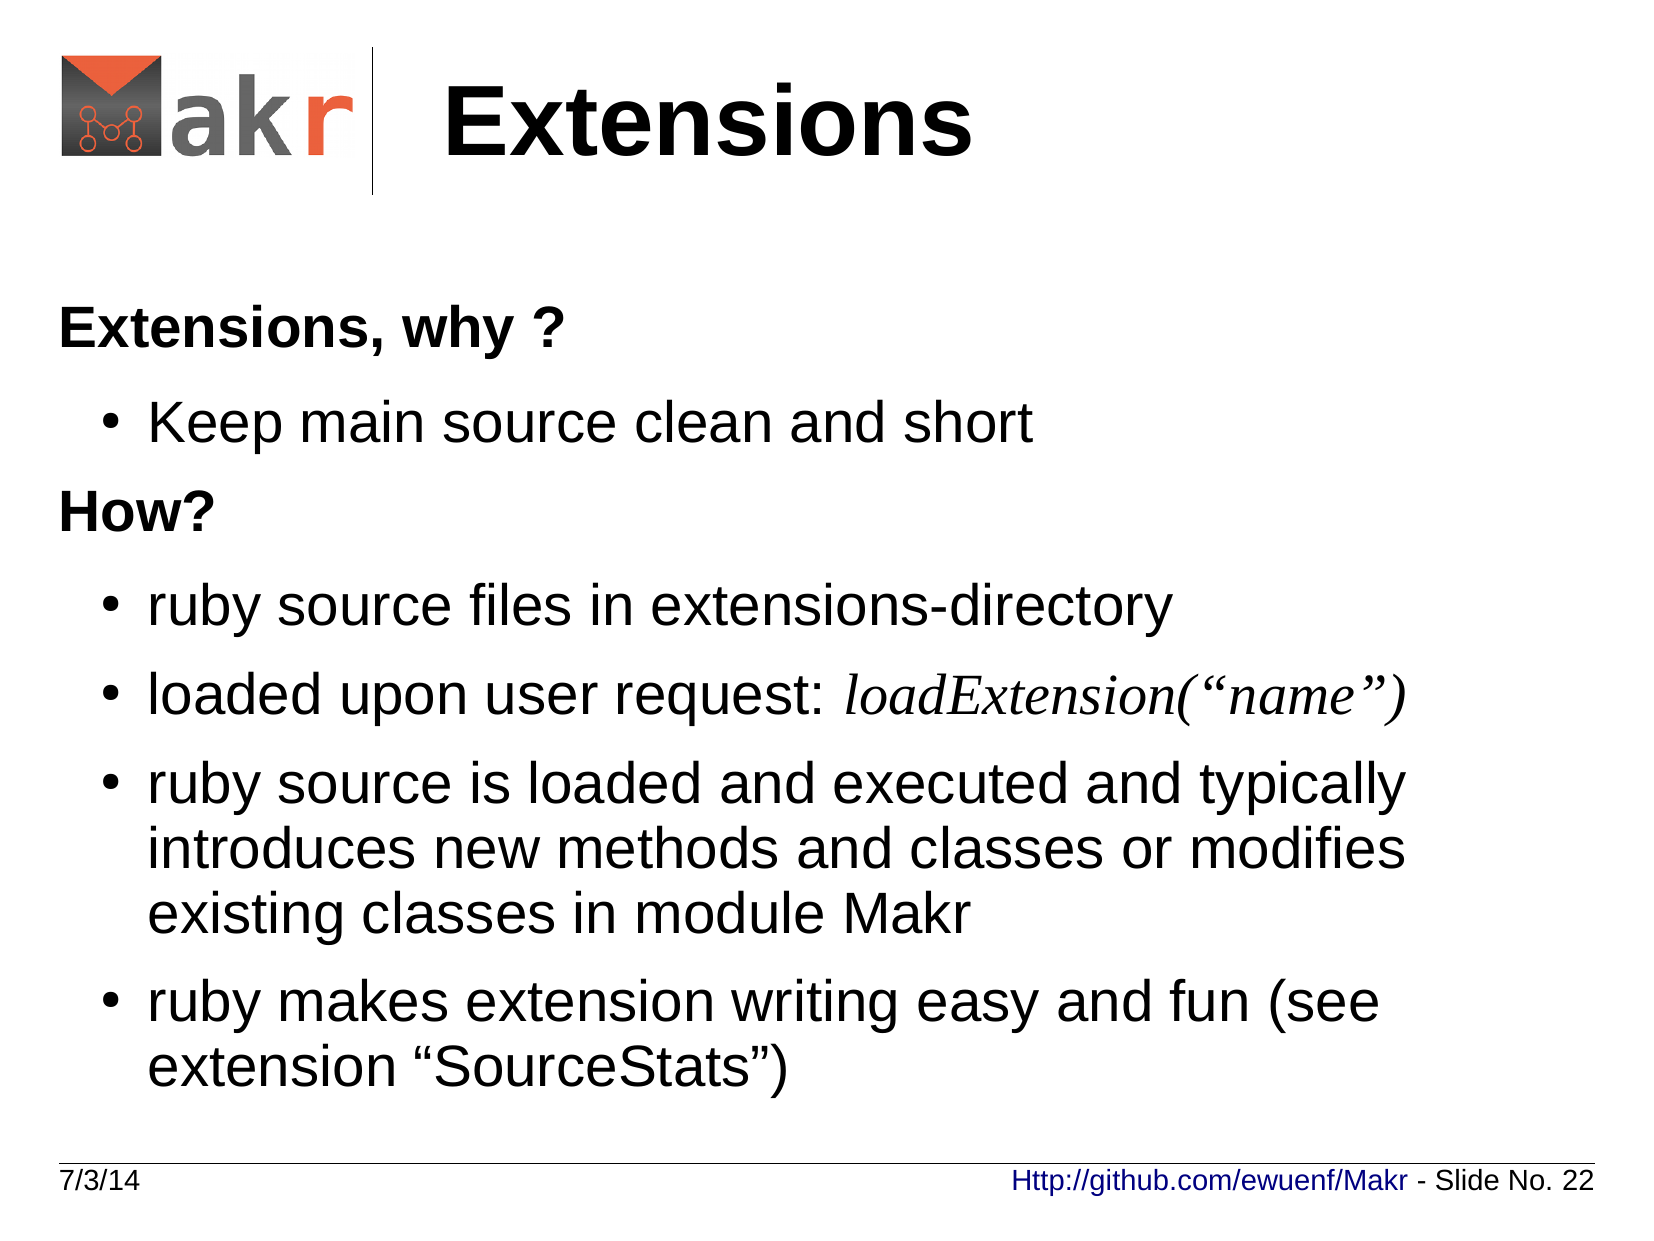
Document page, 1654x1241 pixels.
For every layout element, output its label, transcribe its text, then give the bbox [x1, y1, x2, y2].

title Extensions [442, 65, 1607, 177]
list Extensions, why ? Keep main source clean and short How? ruby source files in extensions-directory loaded upon user request: loadExtension(“name”) ruby source is loaded and executed and typically introduces new methods and classes or modifies existing classes in module Makr ruby makes extension writing easy and fun (see extension “SourceStats”) [59, 295, 1595, 1114]
picture [59, 53, 355, 158]
